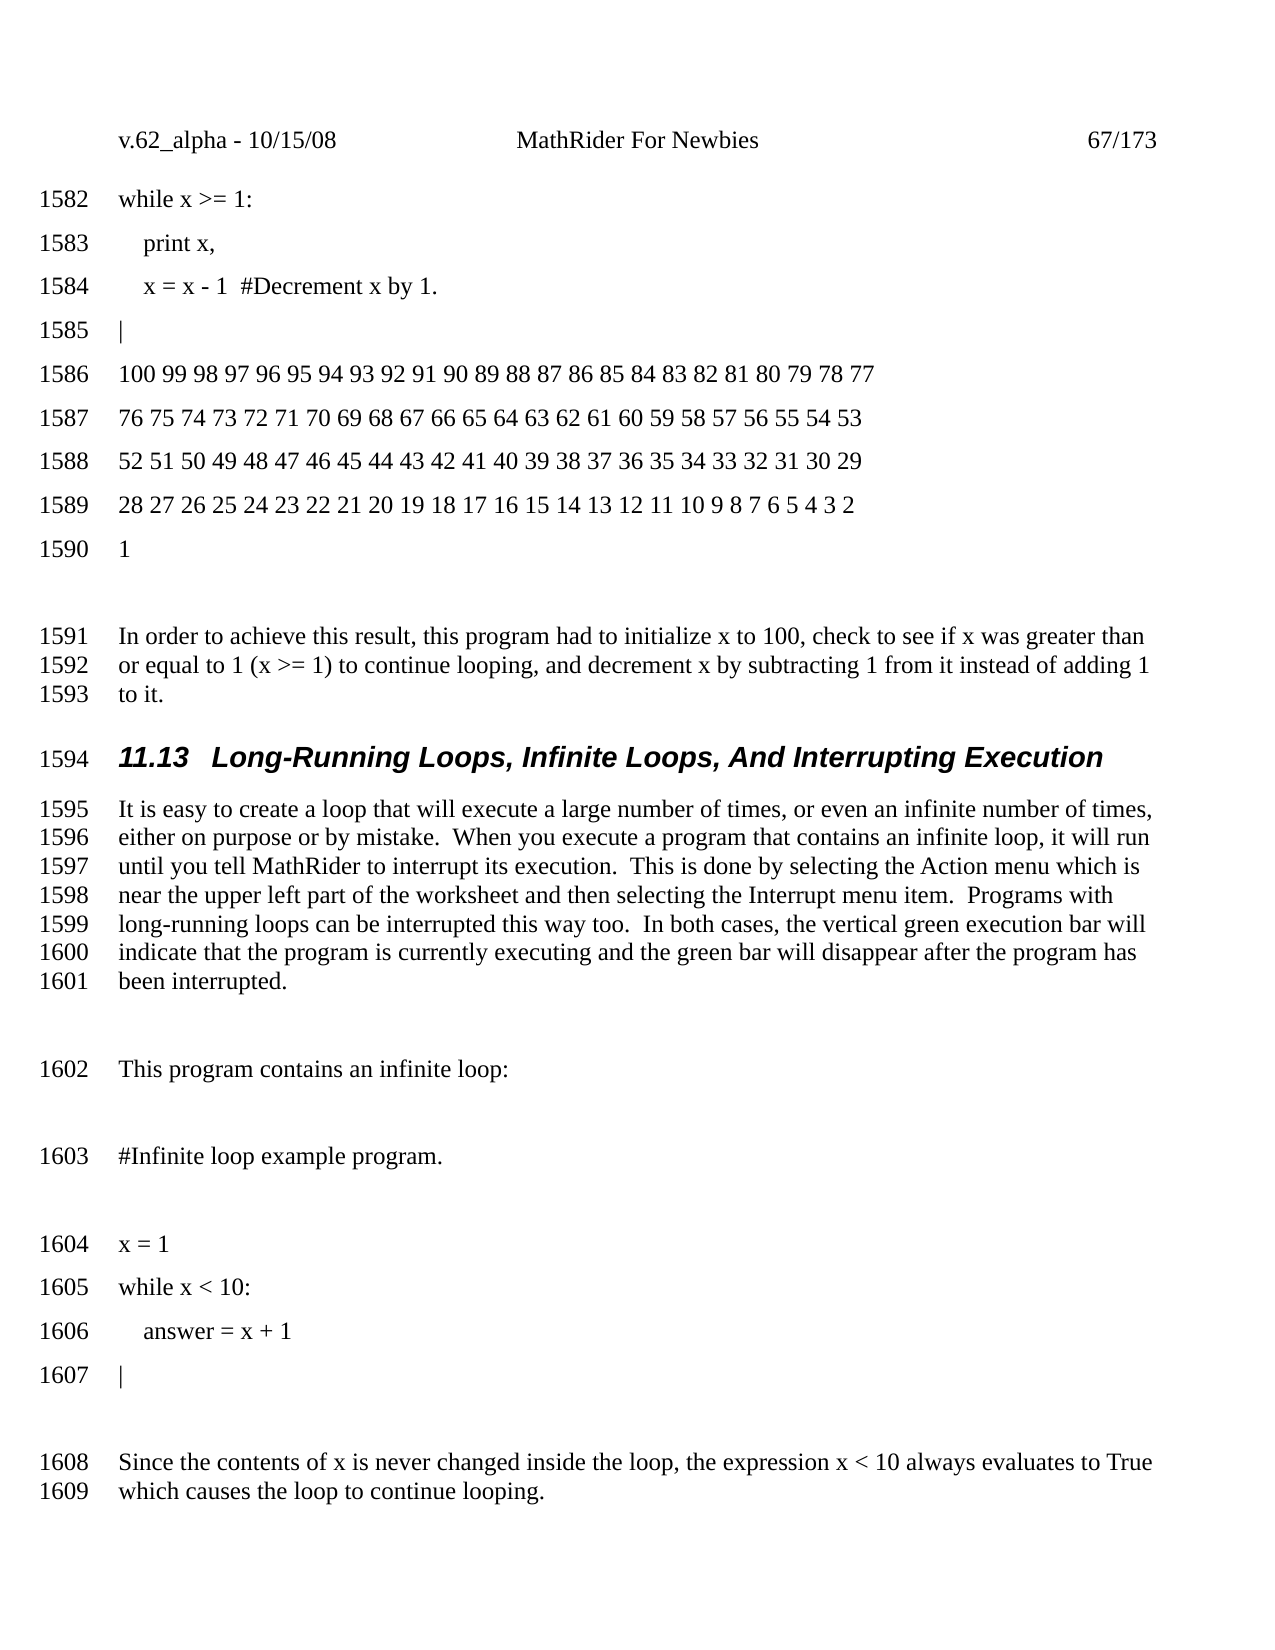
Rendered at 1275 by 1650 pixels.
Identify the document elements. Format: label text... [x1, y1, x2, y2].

text 100 99 98 97 96 95 94 93 92 91 90 89 88 87 86 85 84 83 82 81 80 79 78 77 [118, 359, 1157, 388]
text x = x - 1 #Decrement x by 1. [118, 271, 1157, 300]
text print x, [118, 228, 1157, 256]
text #Infinite loop example program. [118, 1141, 1157, 1170]
subtitle Long-Running Loops, Infinite Loops, And Interrupting Execution [118, 740, 1157, 774]
text 52 51 50 49 48 47 46 45 44 43 42 41 40 39 38 37 36 35 34 33 32 31 30 29 [118, 446, 1157, 475]
text It is easy to create a loop that will execute a large number of times, or even an infinite number of times, either on purpose or by mistake. When you execute a program that contains an infinite loop, it will run until you tell MathRider to interrupt its execution. This is done by selecting the Action menu which is near the upper left part of the worksheet and then selecting the Interrupt menu item. Programs with long-running loops can be interrupted this way too. In both cases, the vertical green execution bar will indicate that the program is currently executing and the green bar will disappear after the program has been interrupted. [118, 794, 1157, 995]
text 28 27 26 25 24 23 22 21 20 19 18 17 16 15 14 13 12 11 10 9 8 7 6 5 4 3 2 [118, 490, 1157, 519]
text Since the contents of x is never changed inside the loop, the expression x < 10 always evaluates to True which causes the loop to continue looping. [118, 1447, 1157, 1505]
text In order to achieve this result, this program had to initialize x to 100, check to see if x was greater than or equal to 1 (x >= 1) to continue looping, and decrement x by subtracting 1 from it instead of adding 1 to it. [118, 621, 1157, 708]
text | [118, 315, 1157, 344]
text while x >= 1: [118, 184, 1157, 213]
text while x < 10: [118, 1272, 1157, 1301]
text x = 1 [118, 1229, 1157, 1257]
text 1 [118, 534, 1157, 563]
text This program contains an infinite loop: [118, 1054, 1157, 1082]
text 76 75 74 73 72 71 70 69 68 67 66 65 64 63 62 61 60 59 58 57 56 55 54 53 [118, 403, 1157, 431]
text answer = x + 1 [118, 1316, 1157, 1345]
text | [118, 1360, 1157, 1389]
